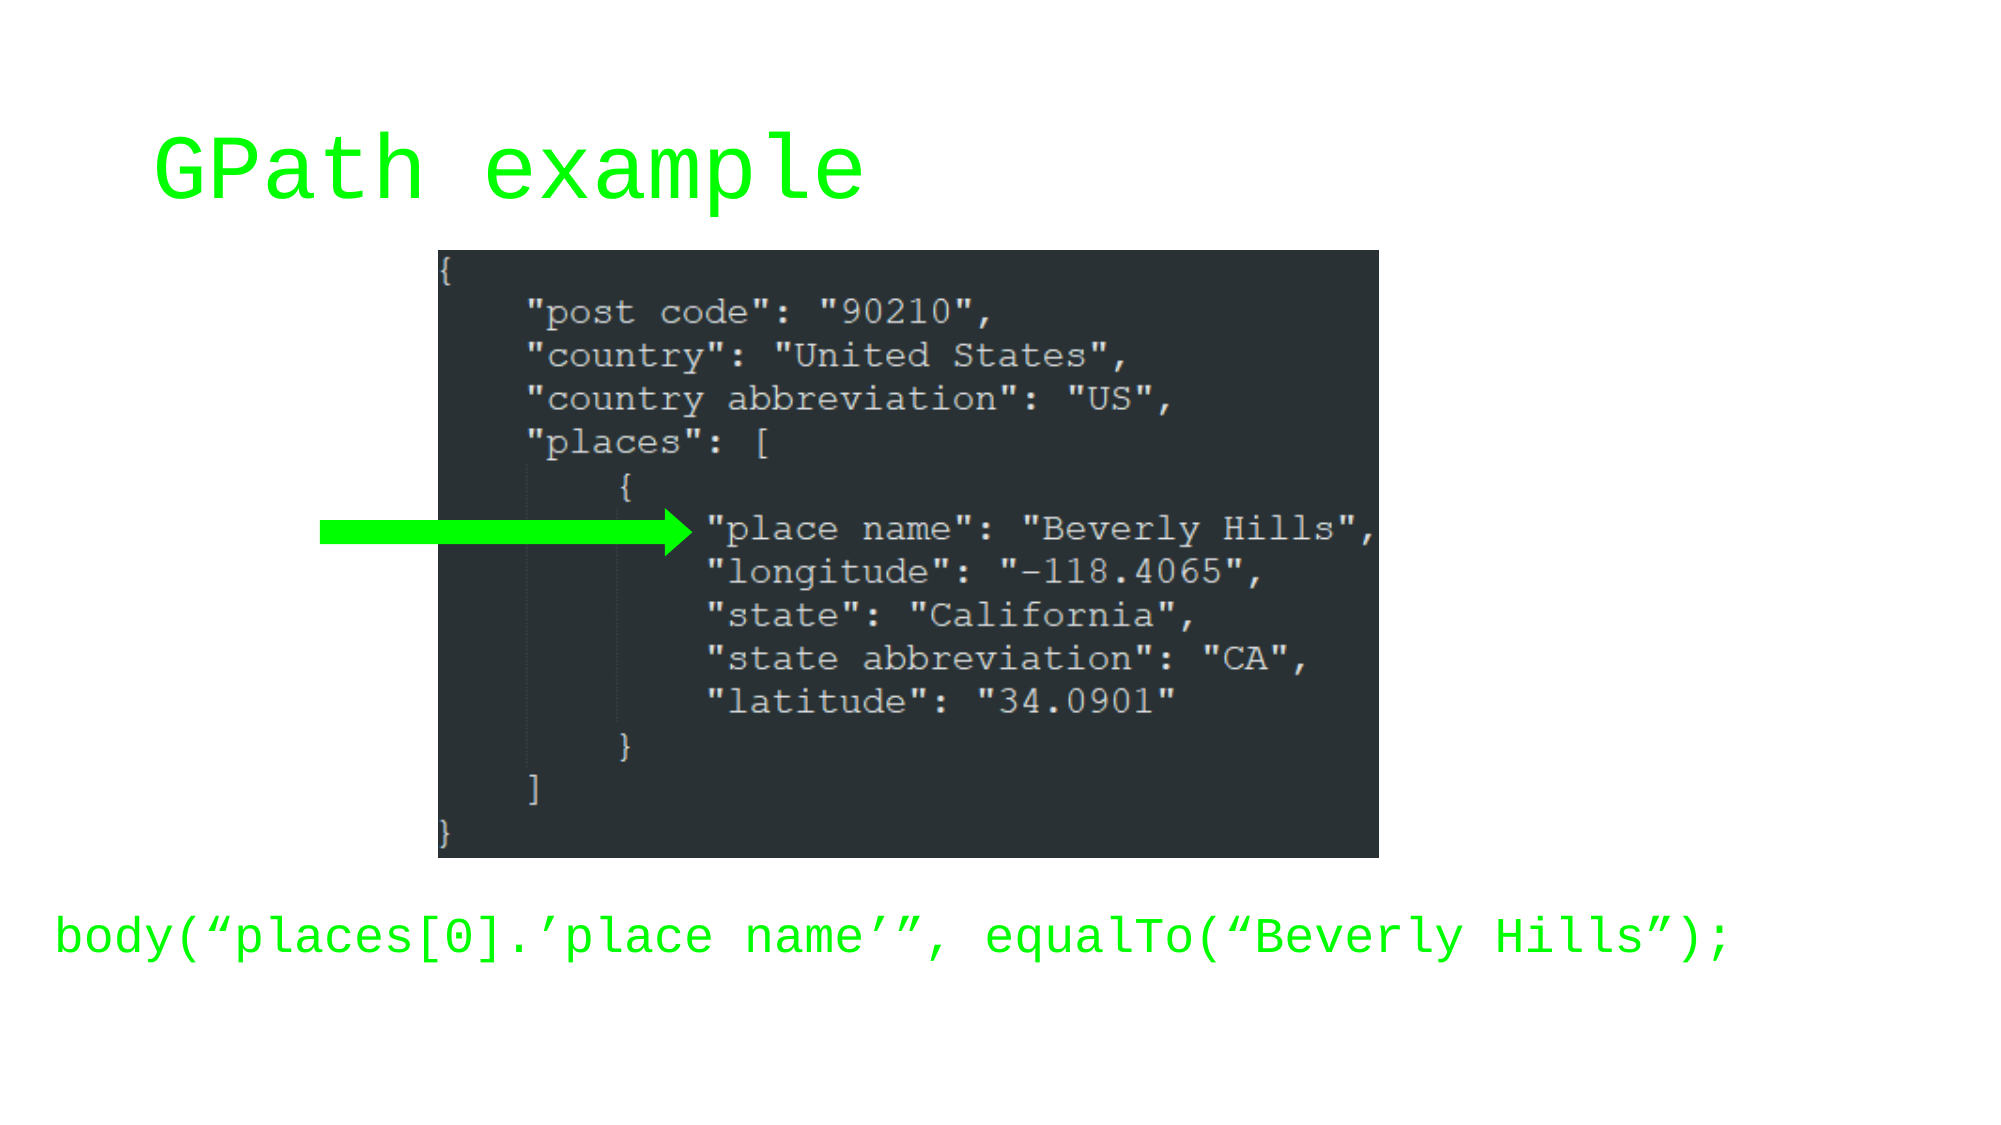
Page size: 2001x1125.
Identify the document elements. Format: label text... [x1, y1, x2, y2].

text_box [321, 510, 691, 555]
text_box body(“places[0].’place name’”, equalTo(“Beverly Hills”); [38, 895, 1779, 972]
title GPath example [137, 59, 1863, 278]
picture [438, 278, 1379, 858]
